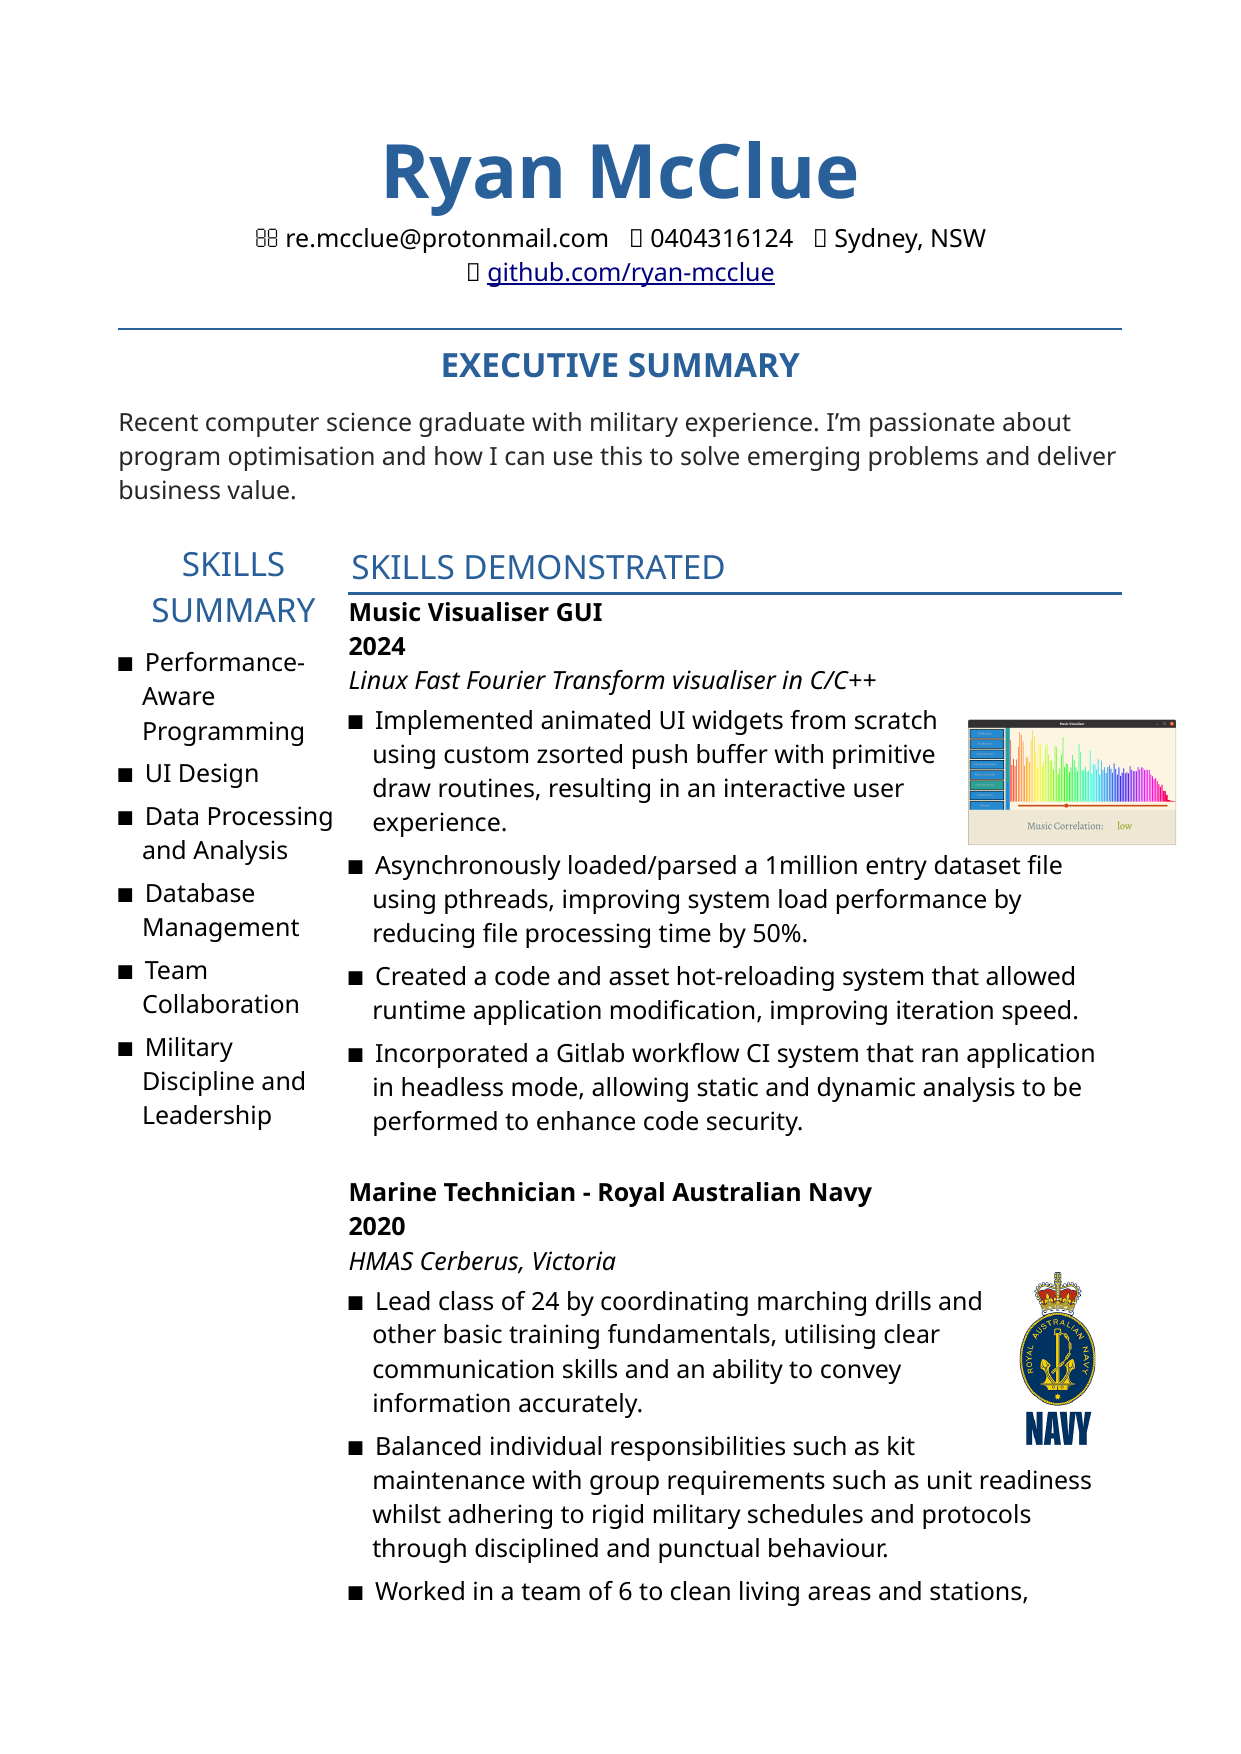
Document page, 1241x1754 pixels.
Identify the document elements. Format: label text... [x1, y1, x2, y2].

table_header Recent computer science graduate with military experience. I’m passionate about program optimisation and how I can use this to solve emerging problems and deliver business value. [118, 405, 1122, 507]
table_header SKILLS DEMONSTRATED [348, 541, 1122, 592]
picture [966, 718, 1178, 847]
picture [1019, 1272, 1096, 1445]
table_header Music Visualiser GUI 2024 Linux Fast Fourier Transform visualiser in C/C++ Implemented animated UI widgets from scratch using custom zsorted push buffer with primitive draw routines, resulting in an interactive user experience. Asynchronously loaded/parsed a 1million entry dataset file using pthreads, improving system load performance by reducing file processing time by 50%. Created a code and asset hot-reloading system that allowed runtime application modification, improving iteration speed. Incorporated a Gitlab workflow CI system that ran application in headless mode, allowing static and dynamic analysis to be performed to enhance code security. Marine Technician - Royal Australian Navy 2020 HMAS Cerberus, Victoria Lead class of 24 by coordinating marching drills and other basic training fundamentals, utilising clear communication skills and an ability to convey information accurately. Balanced individual responsibilities such as kit maintenance with group requirements such as unit readiness whilst adhering to rigid military schedules and protocols through disciplined and punctual behaviour. Worked in a team of 6 to clean living areas and stations, [348, 595, 1122, 1607]
table_header Ryan McClue  re.mcclue@protonmail.com  0404316124  Sydney, NSW  github.com/ryan-mcclue [118, 118, 1122, 288]
table_header SKILLS SUMMARY Performance-Aware Programming UI Design Data Processing and Analysis Database Management Team Collaboration Military Discipline and Leadership [118, 541, 348, 1607]
table_header [118, 289, 1122, 328]
text EXECUTIVE SUMMARY [118, 342, 1122, 387]
